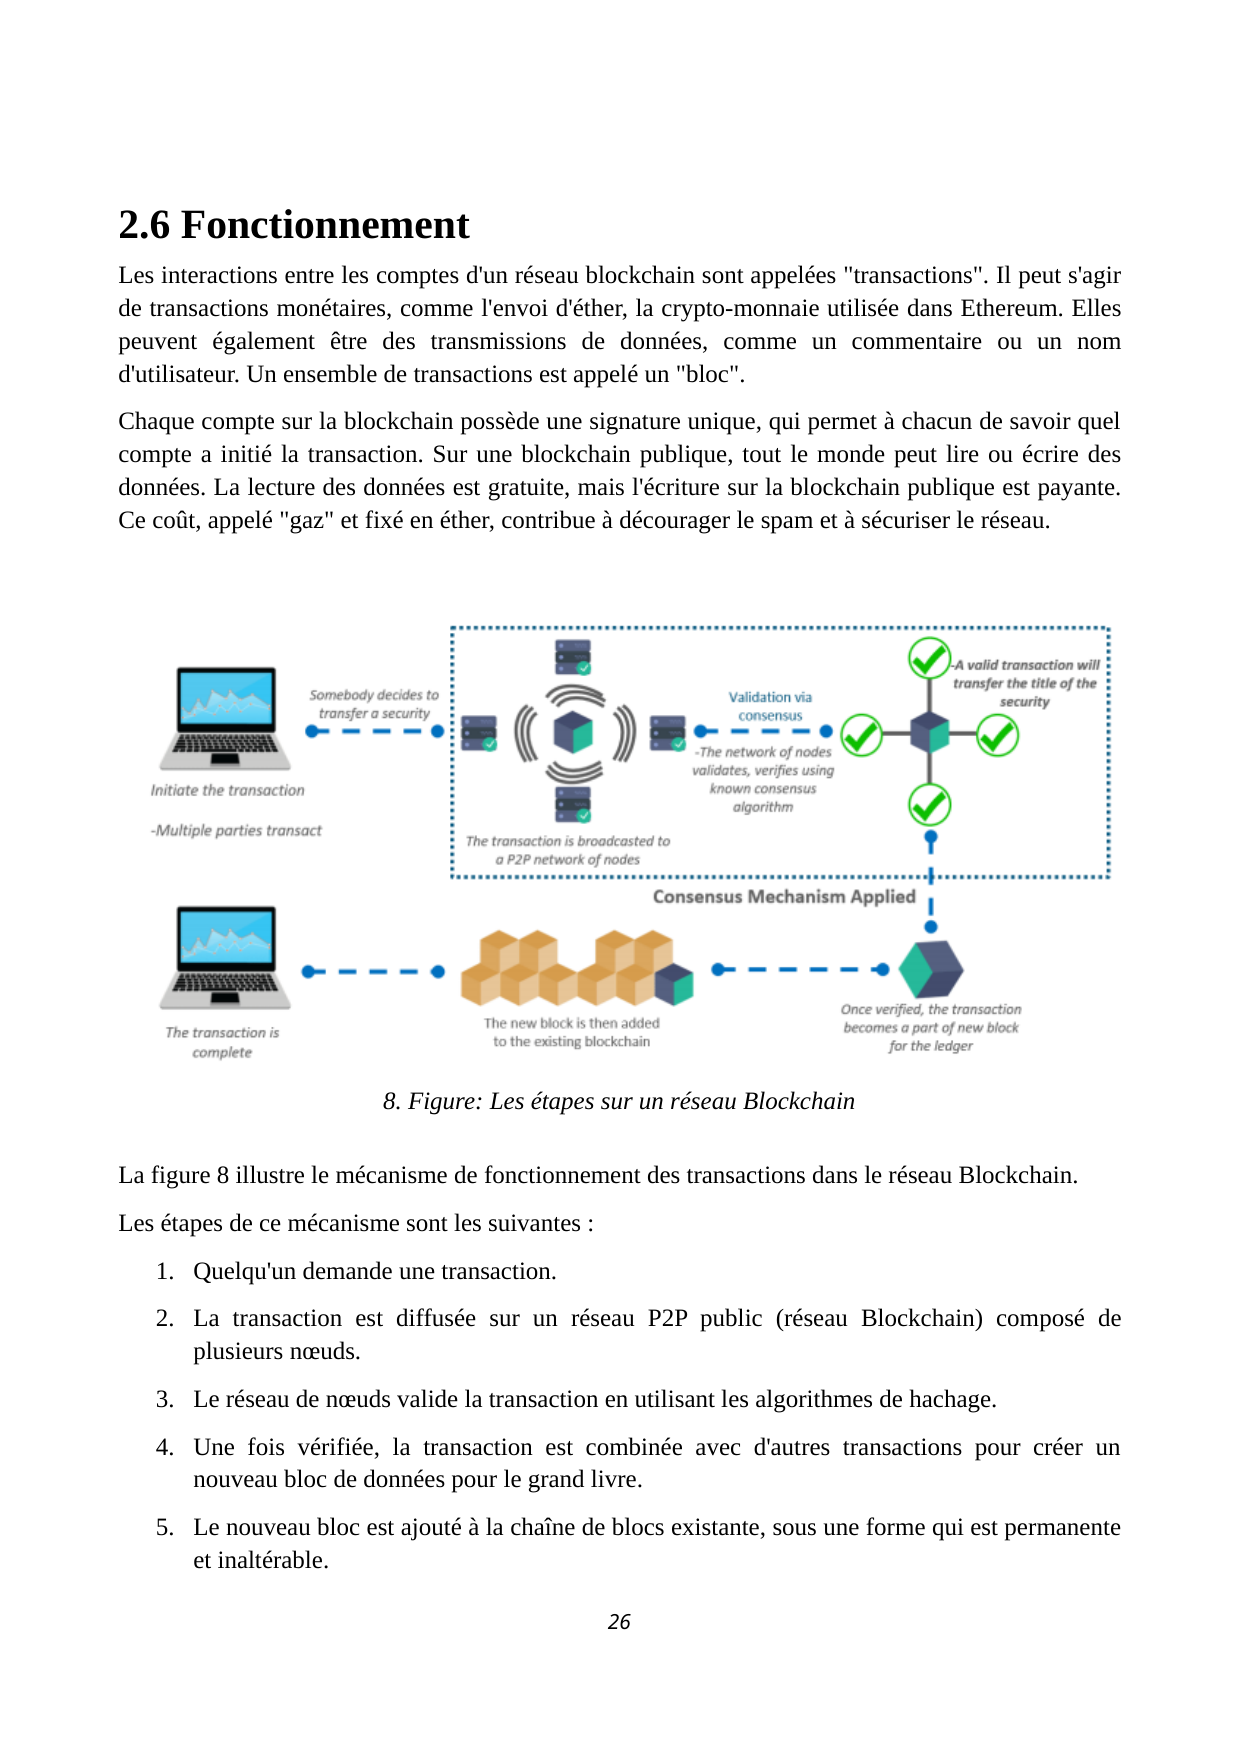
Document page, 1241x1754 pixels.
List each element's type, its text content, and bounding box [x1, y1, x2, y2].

picture [118, 613, 1123, 1086]
text La figure 8 illustre le mécanisme de fonctionnement des transactions dans le réseau Blockchain. [118, 1161, 1122, 1189]
subtitle 2.6 Fonctionnement [118, 199, 1122, 247]
text Chaque compte sur la blockchain possède une signature unique, qui permet à chacun de savoir quel compte a initié la transaction. Sur une blockchain publique, tout le monde peut lire ou écrire des données. La lecture des données est gratuite, mais l'écriture sur la blockchain publique est payante. Ce coût, appelé "gaz" et fixé en éther, contribue à décourager le spam et à sécuriser le réseau. [118, 406, 1122, 534]
text Les étapes de ce mécanisme sont les suivantes : [118, 1208, 1122, 1237]
list Une fois vérifiée, la transaction est combinée avec d'autres transactions pour créer un nouveau bloc de données pour le grand livre. [156, 1432, 1122, 1493]
list Le nouveau bloc est ajouté à la chaîne de blocs existante, sous une forme qui est permanente et inaltérable. [156, 1512, 1122, 1574]
list Le réseau de nœuds valide la transaction en utilisant les algorithmes de hachage. [156, 1384, 1122, 1413]
list Quelqu'un demande une transaction. [156, 1256, 1122, 1284]
list La transaction est diffusée sur un réseau P2P public (réseau Blockchain) composé de plusieurs nœuds. [156, 1303, 1122, 1365]
text 8. Figure: Les étapes sur un réseau Blockchain [118, 1086, 1122, 1115]
text Les interactions entre les comptes d'un réseau blockchain sont appelées "transactions". Il peut s'agir de transactions monétaires, comme l'envoi d'éther, la crypto-monnaie utilisée dans Ethereum. Elles peuvent également être des transmissions de données, comme un commentaire ou un nom d'utilisateur. Un ensemble de transactions est appelé un "bloc". [118, 260, 1122, 388]
